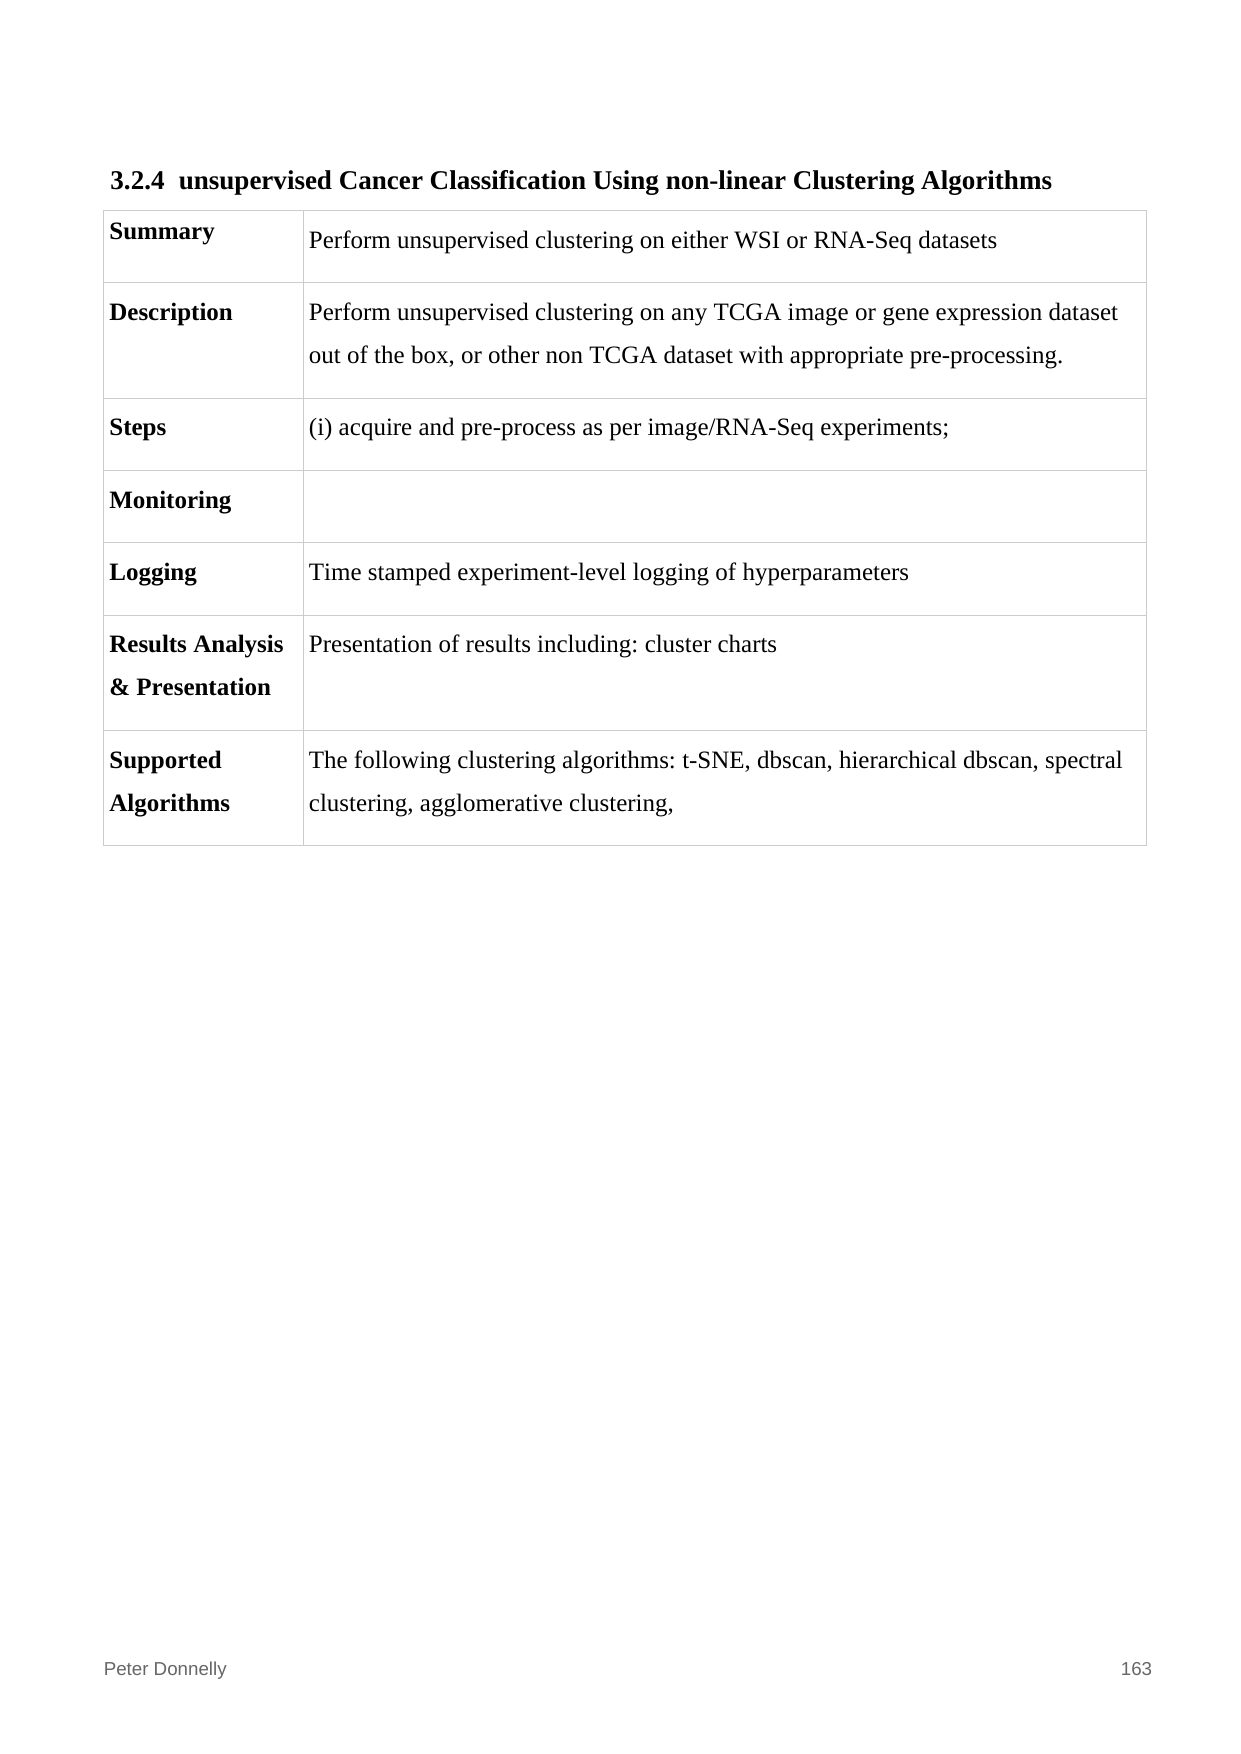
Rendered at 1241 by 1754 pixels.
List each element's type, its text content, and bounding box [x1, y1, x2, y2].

table_header Summary [104, 211, 303, 282]
table_cell Presentation of results including: cluster charts [304, 616, 1146, 730]
table_cell Time stamped experiment-level logging of hyperparameters [304, 543, 1146, 614]
table_cell Monitoring [104, 471, 303, 542]
table_cell Supported Algorithms [104, 731, 303, 845]
subtitle unsupervised Cancer Classification Using non-linear Clustering Algorithms [103, 164, 1146, 195]
table_cell (i) acquire and pre-process as per image/RNA-Seq experiments; [304, 399, 1146, 470]
table_header Perform unsupervised clustering on either WSI or RNA-Seq datasets [304, 211, 1146, 282]
table_cell Perform unsupervised clustering on any TCGA image or gene expression dataset out of the box, or other non TCGA dataset with appropriate pre-processing. [304, 283, 1146, 398]
table_cell [304, 471, 1146, 542]
table_cell Steps [104, 399, 303, 470]
table_cell Logging [104, 543, 303, 614]
table_cell The following clustering algorithms: t-SNE, dbscan, hierarchical dbscan, spectral clustering, agglomerative clustering, [304, 731, 1146, 845]
table_cell Results Analysis & Presentation [104, 616, 303, 730]
table_cell Description [104, 283, 303, 398]
